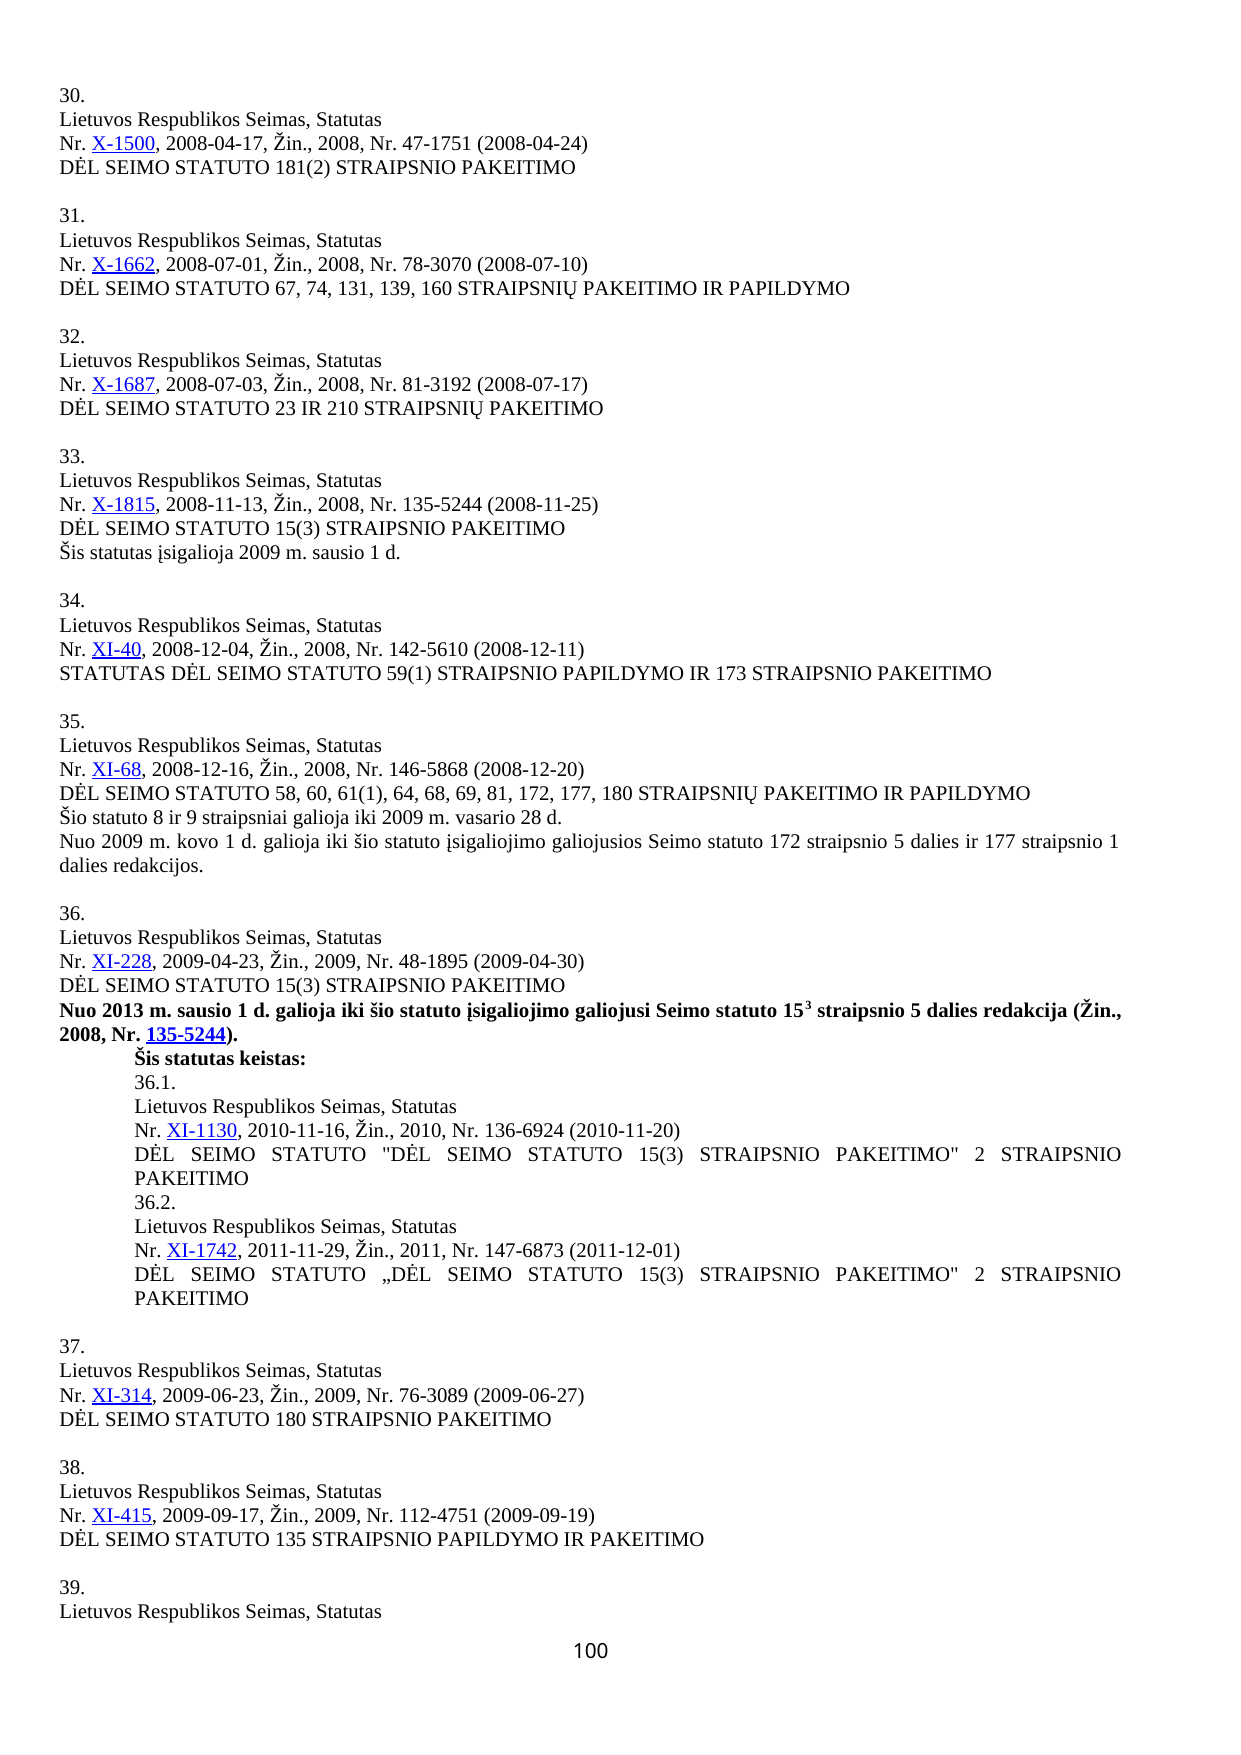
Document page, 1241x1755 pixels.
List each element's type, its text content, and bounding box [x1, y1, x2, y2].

text Nr. XI-415, 2009-09-17, Žin., 2009, Nr. 112-4751 (2009-09-19) [59, 1503, 1122, 1527]
text 33. [59, 444, 1122, 468]
text Lietuvos Respublikos Seimas, Statutas [59, 612, 1122, 637]
text Lietuvos Respublikos Seimas, Statutas [59, 348, 1122, 372]
text Lietuvos Respublikos Seimas, Statutas [59, 1214, 1122, 1238]
text Nr. X-1662, 2008-07-01, Žin., 2008, Nr. 78-3070 (2008-07-10) [59, 252, 1122, 276]
text STATUTAS DĖL SEIMO STATUTO 59(1) STRAIPSNIO PAPILDYMO IR 173 STRAIPSNIO PAKEITIMO [59, 661, 1122, 685]
text 38. [59, 1455, 1122, 1479]
text Nr. X-1687, 2008-07-03, Žin., 2008, Nr. 81-3192 (2008-07-17) [59, 372, 1122, 396]
text Nr. XI-228, 2009-04-23, Žin., 2009, Nr. 48-1895 (2009-04-30) [59, 949, 1122, 973]
text DĖL SEIMO STATUTO "DĖL SEIMO STATUTO 15(3) STRAIPSNIO PAKEITIMO" 2 STRAIPSNIO PAKEITIMO [134, 1142, 1122, 1190]
text DĖL SEIMO STATUTO 23 IR 210 STRAIPSNIŲ PAKEITIMO [59, 396, 1122, 420]
text Lietuvos Respublikos Seimas, Statutas [59, 1599, 1122, 1623]
text 37. [59, 1334, 1122, 1358]
text Šis statutas keistas: [59, 1046, 1122, 1070]
text Nr. XI-1742, 2011-11-29, Žin., 2011, Nr. 147-6873 (2011-12-01) [59, 1238, 1122, 1262]
text Nr. XI-1130, 2010-11-16, Žin., 2010, Nr. 136-6924 (2010-11-20) [59, 1118, 1122, 1142]
text Lietuvos Respublikos Seimas, Statutas [59, 1358, 1122, 1382]
text DĖL SEIMO STATUTO „DĖL SEIMO STATUTO 15(3) STRAIPSNIO PAKEITIMO" 2 STRAIPSNIO PAKEITIMO [134, 1262, 1122, 1310]
text 30. [59, 83, 1122, 107]
text Nuo 2013 m. sausio 1 d. galioja iki šio statuto įsigaliojimo galiojusi Seimo statuto 153 straipsnio 5 dalies redakcija (Žin., 2008, Nr. 135-5244). [59, 997, 1122, 1046]
text 34. [59, 588, 1122, 612]
text Nr. X-1815, 2008-11-13, Žin., 2008, Nr. 135-5244 (2008-11-25) [59, 492, 1122, 516]
text 36.1. [59, 1070, 1122, 1094]
text DĖL SEIMO STATUTO 15(3) STRAIPSNIO PAKEITIMO [59, 516, 1122, 540]
text DĖL SEIMO STATUTO 180 STRAIPSNIO PAKEITIMO [59, 1407, 1122, 1431]
text DĖL SEIMO STATUTO 58, 60, 61(1), 64, 68, 69, 81, 172, 177, 180 STRAIPSNIŲ PAKEITIMO IR PAPILDYMO [59, 781, 1122, 805]
text 35. [59, 709, 1122, 733]
text Nr. XI-68, 2008-12-16, Žin., 2008, Nr. 146-5868 (2008-12-20) [59, 757, 1122, 781]
text Lietuvos Respublikos Seimas, Statutas [59, 107, 1122, 131]
text Lietuvos Respublikos Seimas, Statutas [59, 1094, 1122, 1118]
text 36.2. [59, 1190, 1122, 1214]
text Šio statuto 8 ir 9 straipsniai galioja iki 2009 m. vasario 28 d. [59, 805, 1122, 829]
text Šis statutas įsigalioja 2009 m. sausio 1 d. [59, 540, 1123, 564]
text Lietuvos Respublikos Seimas, Statutas [59, 227, 1122, 252]
text Lietuvos Respublikos Seimas, Statutas [59, 925, 1122, 949]
text 31. [59, 203, 1122, 227]
text Lietuvos Respublikos Seimas, Statutas [59, 733, 1122, 757]
text DĖL SEIMO STATUTO 135 STRAIPSNIO PAPILDYMO IR PAKEITIMO [59, 1527, 1122, 1551]
text Lietuvos Respublikos Seimas, Statutas [59, 468, 1122, 492]
text Nr. X-1500, 2008-04-17, Žin., 2008, Nr. 47-1751 (2008-04-24) [59, 131, 1122, 155]
text Nr. XI-40, 2008-12-04, Žin., 2008, Nr. 142-5610 (2008-12-11) [59, 637, 1122, 661]
text Nuo 2009 m. kovo 1 d. galioja iki šio statuto įsigaliojimo galiojusios Seimo statuto 172 straipsnio 5 dalies ir 177 straipsnio 1 dalies redakcijos. [59, 829, 1122, 877]
text Nr. XI-314, 2009-06-23, Žin., 2009, Nr. 76-3089 (2009-06-27) [59, 1382, 1122, 1407]
text 39. [59, 1575, 1122, 1599]
text Lietuvos Respublikos Seimas, Statutas [59, 1479, 1122, 1503]
text 32. [59, 324, 1122, 348]
text DĖL SEIMO STATUTO 67, 74, 131, 139, 160 STRAIPSNIŲ PAKEITIMO IR PAPILDYMO [59, 276, 1122, 300]
text DĖL SEIMO STATUTO 15(3) STRAIPSNIO PAKEITIMO [59, 973, 1122, 997]
text 36. [59, 901, 1122, 925]
text DĖL SEIMO STATUTO 181(2) STRAIPSNIO PAKEITIMO [59, 155, 1122, 179]
